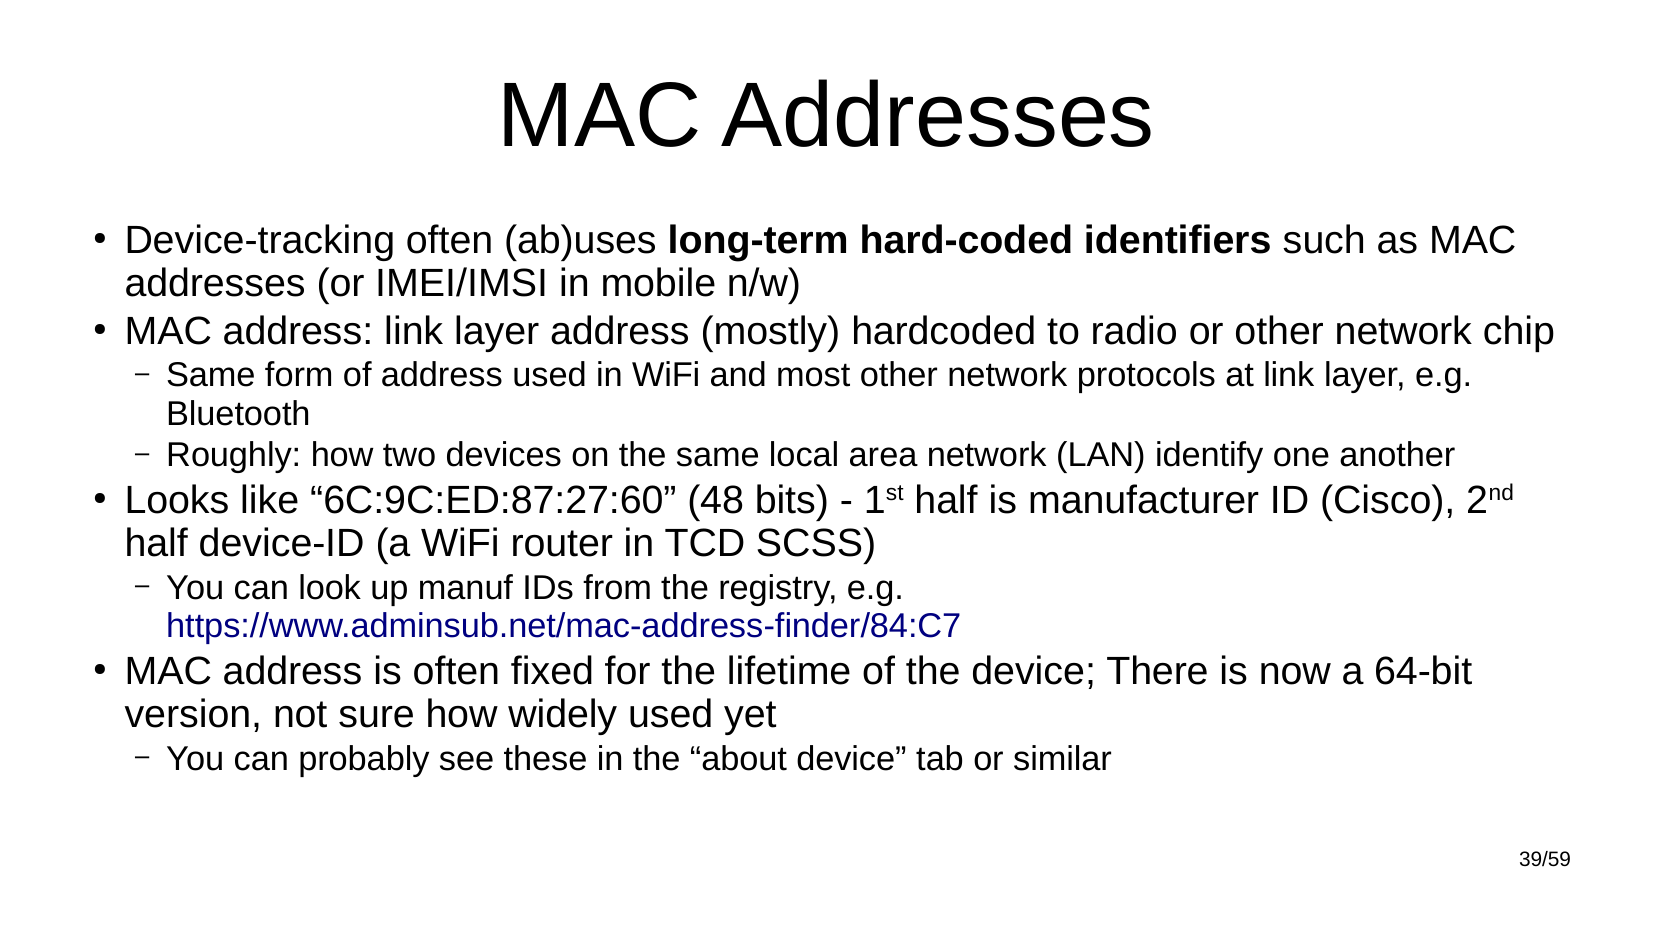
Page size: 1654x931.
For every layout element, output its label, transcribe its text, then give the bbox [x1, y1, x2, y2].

title MAC Addresses [82, 37, 1571, 193]
list Device-tracking often (ab)uses long-term hard-coded identifiers such as MAC addresses (or IMEI/IMSI in mobile n/w) MAC address: link layer address (mostly) hardcoded to radio or other network chip Same form of address used in WiFi and most other network protocols at link layer, e.g. Bluetooth Roughly: how two devices on the same local area network (LAN) identify one another Looks like “6C:9C:ED:87:27:60” (48 bits) - 1st half is manufacturer ID (Cisco), 2nd half device-ID (a WiFi router in TCD SCSS) You can look up manuf IDs from the registry, e.g. https://www.adminsub.net/mac-address-finder/84:C7 MAC address is often fixed for the lifetime of the device; There is now a 64-bit version, not sure how widely used yet You can probably see these in the “about device” tab or similar [82, 217, 1571, 815]
